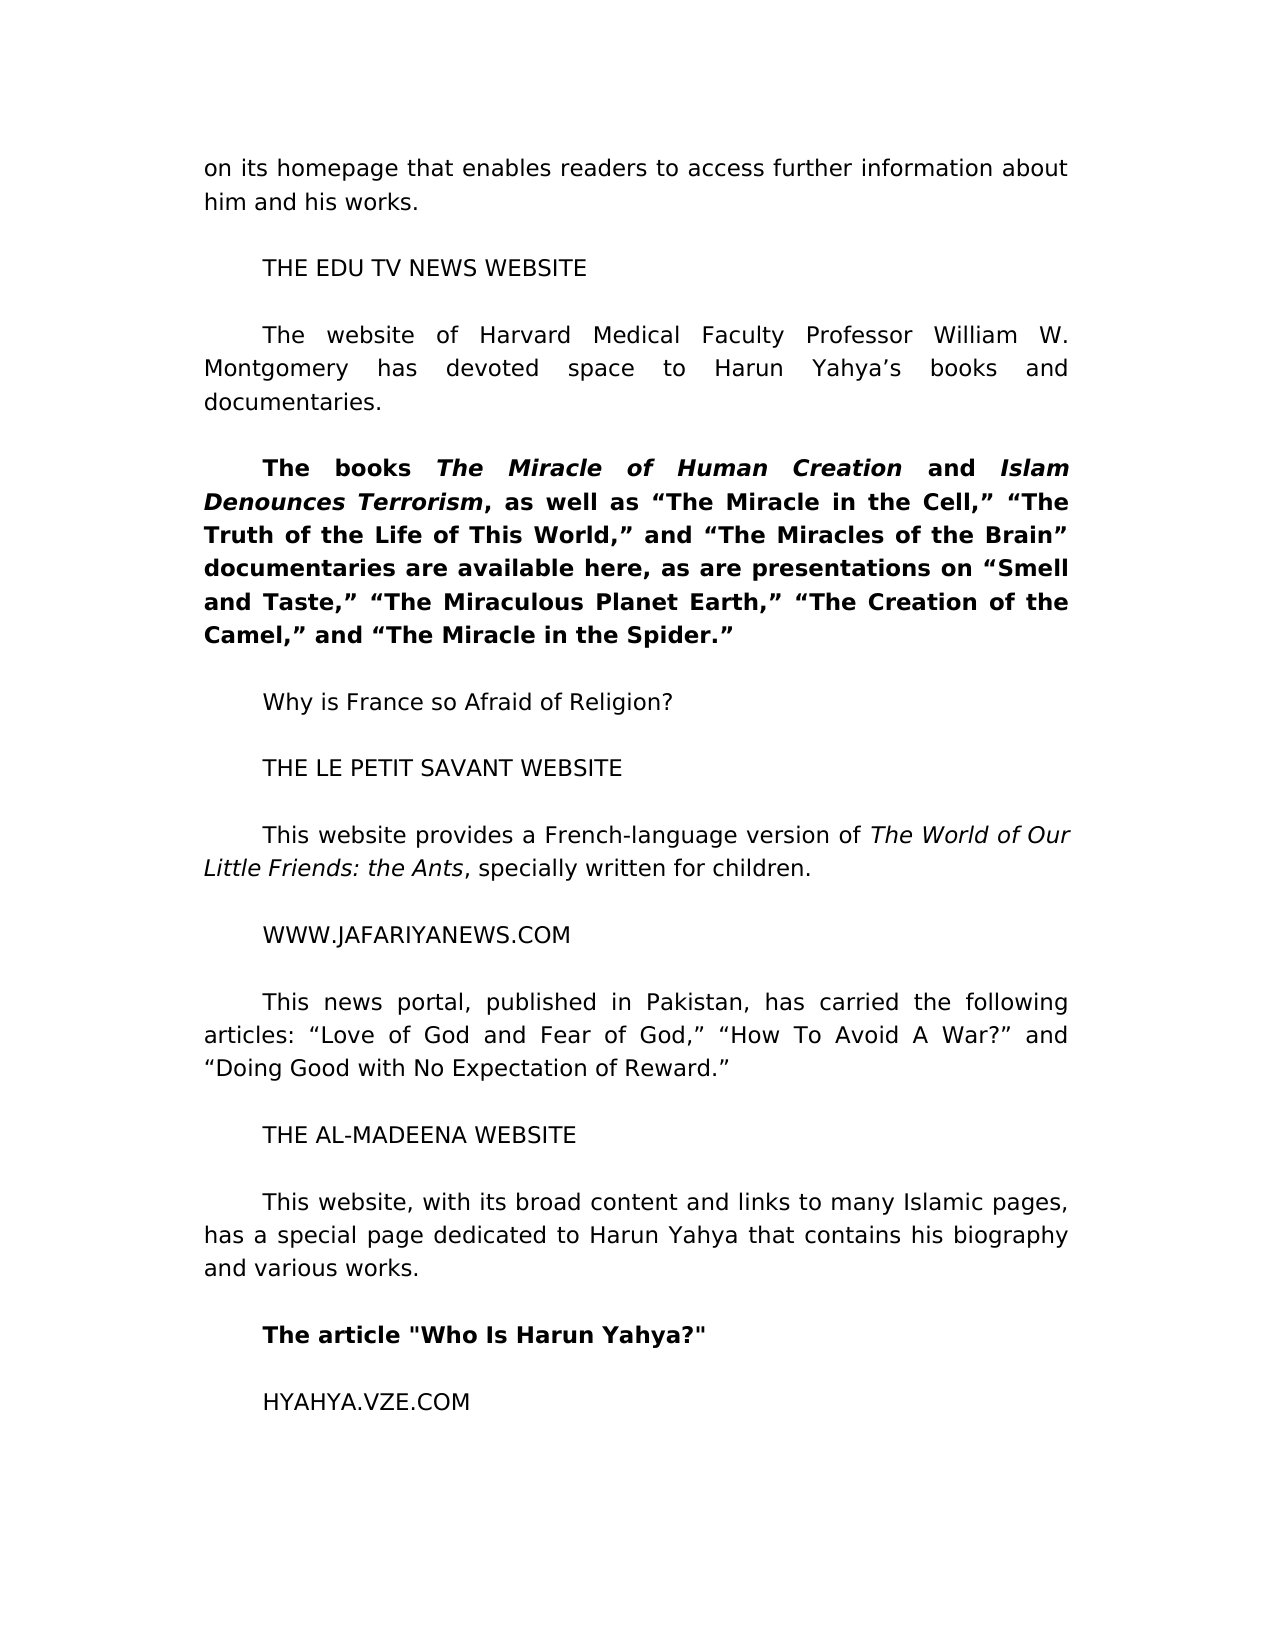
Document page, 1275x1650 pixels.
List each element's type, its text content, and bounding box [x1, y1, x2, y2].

text The website of Harvard Medical Faculty Professor William W. Montgomery has devoted space to Harun Yahya’s books and documentaries. [203, 317, 1070, 417]
text on its homepage that enables readers to access further information about him and his works. [203, 150, 1070, 217]
text HYAHYA.VZE.COM [203, 1383, 1070, 1417]
text This news portal, published in Pakistan, has carried the following articles: “Love of God and Fear of God,” “How To Avoid A War?” and “Doing Good with No Expectation of Reward.” [203, 983, 1070, 1083]
text This website provides a French-language version of The World of Our Little Friends: the Ants, specially written for children. [203, 817, 1070, 883]
text THE LE PETIT SAVANT WEBSITE [203, 750, 1070, 783]
text The article "Who Is Harun Yahya?" [203, 1317, 1070, 1350]
text WWW.JAFARIYANEWS.COM [203, 917, 1070, 950]
text THE AL-MADEENA WEBSITE [203, 1117, 1070, 1150]
text The books The Miracle of Human Creation and Islam Denounces Terrorism, as well as “The Miracle in the Cell,” “The Truth of the Life of This World,” and “The Miracles of the Brain” documentaries are available here, as are presentations on “Smell and Taste,” “The Miraculous Planet Earth,” “The Creation of the Camel,” and “The Miracle in the Spider.” [203, 450, 1070, 650]
text THE EDU TV NEWS WEBSITE [203, 250, 1070, 283]
text This website, with its broad content and links to many Islamic pages, has a special page dedicated to Harun Yahya that contains his biography and various works. [203, 1183, 1070, 1283]
text Why is France so Afraid of Religion? [203, 683, 1070, 717]
